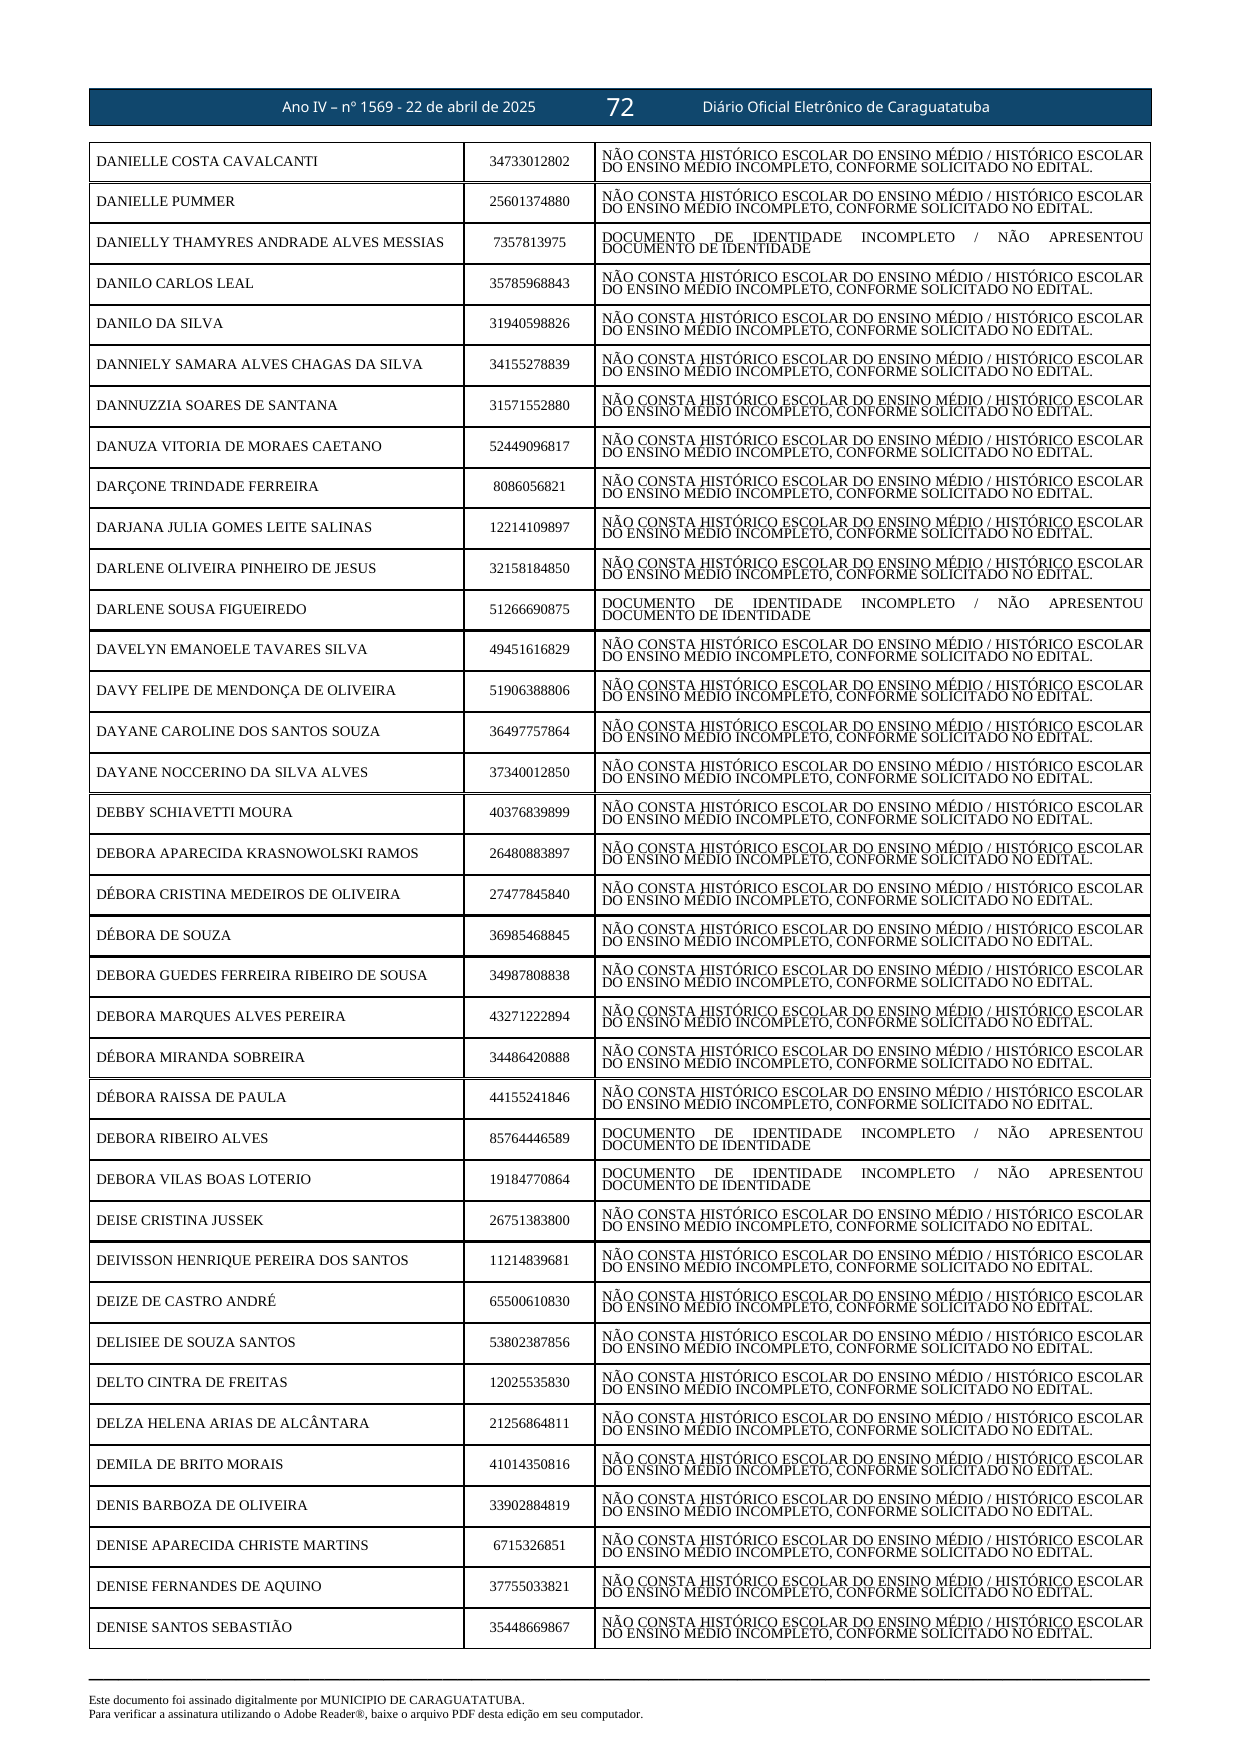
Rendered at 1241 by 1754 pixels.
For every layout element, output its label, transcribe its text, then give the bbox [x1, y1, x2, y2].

table_cell NÃO CONSTA HISTÓRICO ESCOLAR DO ENSINO MÉDIO / HISTÓRICO ESCOLAR DO ENSINO MÉDIO INCOMPLETO, CONFORME SOLICITADO NO EDITAL. [596, 509, 1150, 548]
table_cell NÃO CONSTA HISTÓRICO ESCOLAR DO ENSINO MÉDIO / HISTÓRICO ESCOLAR DO ENSINO MÉDIO INCOMPLETO, CONFORME SOLICITADO NO EDITAL. [596, 346, 1150, 385]
table_cell 36985468845 [465, 917, 594, 955]
table_cell NÃO CONSTA HISTÓRICO ESCOLAR DO ENSINO MÉDIO / HISTÓRICO ESCOLAR DO ENSINO MÉDIO INCOMPLETO, CONFORME SOLICITADO NO EDITAL. [596, 1568, 1150, 1607]
table_cell 34733012802 [465, 143, 594, 181]
table_cell DÉBORA RAISSA DE PAULA [90, 1080, 463, 1118]
table_cell 37755033821 [465, 1568, 594, 1607]
table_cell NÃO CONSTA HISTÓRICO ESCOLAR DO ENSINO MÉDIO / HISTÓRICO ESCOLAR DO ENSINO MÉDIO INCOMPLETO, CONFORME SOLICITADO NO EDITAL. [596, 1365, 1150, 1403]
table_cell 34486420888 [465, 1039, 594, 1077]
table_cell DEBORA MARQUES ALVES PEREIRA [90, 998, 463, 1037]
table_cell 34987808838 [465, 958, 594, 996]
table_cell DELZA HELENA ARIAS DE ALCÂNTARA [90, 1405, 463, 1444]
table_cell NÃO CONSTA HISTÓRICO ESCOLAR DO ENSINO MÉDIO / HISTÓRICO ESCOLAR DO ENSINO MÉDIO INCOMPLETO, CONFORME SOLICITADO NO EDITAL. [596, 917, 1150, 955]
table_cell DAYANE NOCCERINO DA SILVA ALVES [90, 754, 463, 792]
table_cell DÉBORA MIRANDA SOBREIRA [90, 1039, 463, 1077]
table_cell DARLENE SOUSA FIGUEIREDO [90, 591, 463, 629]
table_cell DEBBY SCHIAVETTI MOURA [90, 795, 463, 833]
table_cell DEBORA GUEDES FERREIRA RIBEIRO DE SOUSA [90, 958, 463, 996]
table_cell 6715326851 [465, 1528, 594, 1566]
table_cell NÃO CONSTA HISTÓRICO ESCOLAR DO ENSINO MÉDIO / HISTÓRICO ESCOLAR DO ENSINO MÉDIO INCOMPLETO, CONFORME SOLICITADO NO EDITAL. [596, 265, 1150, 304]
table_cell DANILO DA SILVA [90, 306, 463, 344]
table_cell DELTO CINTRA DE FREITAS [90, 1365, 463, 1403]
table_cell DOCUMENTO DE IDENTIDADE INCOMPLETO / NÃO APRESENTOU DOCUMENTO DE IDENTIDADE [596, 1120, 1150, 1159]
table_cell NÃO CONSTA HISTÓRICO ESCOLAR DO ENSINO MÉDIO / HISTÓRICO ESCOLAR DO ENSINO MÉDIO INCOMPLETO, CONFORME SOLICITADO NO EDITAL. [596, 713, 1150, 752]
table_cell DANNIELY SAMARA ALVES CHAGAS DA SILVA [90, 346, 463, 385]
table_cell NÃO CONSTA HISTÓRICO ESCOLAR DO ENSINO MÉDIO / HISTÓRICO ESCOLAR DO ENSINO MÉDIO INCOMPLETO, CONFORME SOLICITADO NO EDITAL. [596, 143, 1150, 181]
table_cell DEMILA DE BRITO MORAIS [90, 1446, 463, 1485]
table_cell NÃO CONSTA HISTÓRICO ESCOLAR DO ENSINO MÉDIO / HISTÓRICO ESCOLAR DO ENSINO MÉDIO INCOMPLETO, CONFORME SOLICITADO NO EDITAL. [596, 958, 1150, 996]
table_cell DARJANA JULIA GOMES LEITE SALINAS [90, 509, 463, 548]
table_cell DANIELLY THAMYRES ANDRADE ALVES MESSIAS [90, 224, 463, 263]
table_cell DAVELYN EMANOELE TAVARES SILVA [90, 632, 463, 670]
table_cell DEISE CRISTINA JUSSEK [90, 1202, 463, 1240]
table_cell DEIVISSON HENRIQUE PEREIRA DOS SANTOS [90, 1243, 463, 1281]
table_cell DANNUZZIA SOARES DE SANTANA [90, 387, 463, 426]
table_cell 21256864811 [465, 1405, 594, 1444]
table_cell DENISE APARECIDA CHRISTE MARTINS [90, 1528, 463, 1566]
table_cell DAVY FELIPE DE MENDONÇA DE OLIVEIRA [90, 672, 463, 711]
table_cell DANUZA VITORIA DE MORAES CAETANO [90, 428, 463, 467]
table_cell 25601374880 [465, 184, 594, 222]
table_cell DELISIEE DE SOUZA SANTOS [90, 1324, 463, 1363]
table_cell 52449096817 [465, 428, 594, 467]
table_cell 32158184850 [465, 550, 594, 589]
table_cell 44155241846 [465, 1080, 594, 1118]
table_cell 51906388806 [465, 672, 594, 711]
table_cell DEIZE DE CASTRO ANDRÉ [90, 1283, 463, 1322]
table_cell NÃO CONSTA HISTÓRICO ESCOLAR DO ENSINO MÉDIO / HISTÓRICO ESCOLAR DO ENSINO MÉDIO INCOMPLETO, CONFORME SOLICITADO NO EDITAL. [596, 387, 1150, 426]
table_cell DENISE SANTOS SEBASTIÃO [90, 1609, 463, 1648]
table_cell 34155278839 [465, 346, 594, 385]
table_cell 19184770864 [465, 1161, 594, 1200]
table_cell DÉBORA DE SOUZA [90, 917, 463, 955]
table_cell NÃO CONSTA HISTÓRICO ESCOLAR DO ENSINO MÉDIO / HISTÓRICO ESCOLAR DO ENSINO MÉDIO INCOMPLETO, CONFORME SOLICITADO NO EDITAL. [596, 1080, 1150, 1118]
table_cell DANILO CARLOS LEAL [90, 265, 463, 304]
table_cell NÃO CONSTA HISTÓRICO ESCOLAR DO ENSINO MÉDIO / HISTÓRICO ESCOLAR DO ENSINO MÉDIO INCOMPLETO, CONFORME SOLICITADO NO EDITAL. [596, 306, 1150, 344]
table_cell NÃO CONSTA HISTÓRICO ESCOLAR DO ENSINO MÉDIO / HISTÓRICO ESCOLAR DO ENSINO MÉDIO INCOMPLETO, CONFORME SOLICITADO NO EDITAL. [596, 550, 1150, 589]
table_cell NÃO CONSTA HISTÓRICO ESCOLAR DO ENSINO MÉDIO / HISTÓRICO ESCOLAR DO ENSINO MÉDIO INCOMPLETO, CONFORME SOLICITADO NO EDITAL. [596, 1528, 1150, 1566]
table_cell NÃO CONSTA HISTÓRICO ESCOLAR DO ENSINO MÉDIO / HISTÓRICO ESCOLAR DO ENSINO MÉDIO INCOMPLETO, CONFORME SOLICITADO NO EDITAL. [596, 1609, 1150, 1648]
table_cell 12214109897 [465, 509, 594, 548]
table_cell DENIS BARBOZA DE OLIVEIRA [90, 1487, 463, 1526]
table_cell DEBORA VILAS BOAS LOTERIO [90, 1161, 463, 1200]
table_cell 35785968843 [465, 265, 594, 304]
table_cell DÉBORA CRISTINA MEDEIROS DE OLIVEIRA [90, 876, 463, 914]
table_cell 27477845840 [465, 876, 594, 914]
table_cell DOCUMENTO DE IDENTIDADE INCOMPLETO / NÃO APRESENTOU DOCUMENTO DE IDENTIDADE [596, 224, 1150, 263]
table_cell NÃO CONSTA HISTÓRICO ESCOLAR DO ENSINO MÉDIO / HISTÓRICO ESCOLAR DO ENSINO MÉDIO INCOMPLETO, CONFORME SOLICITADO NO EDITAL. [596, 672, 1150, 711]
table_cell 11214839681 [465, 1243, 594, 1281]
table_cell NÃO CONSTA HISTÓRICO ESCOLAR DO ENSINO MÉDIO / HISTÓRICO ESCOLAR DO ENSINO MÉDIO INCOMPLETO, CONFORME SOLICITADO NO EDITAL. [596, 1324, 1150, 1363]
table_cell NÃO CONSTA HISTÓRICO ESCOLAR DO ENSINO MÉDIO / HISTÓRICO ESCOLAR DO ENSINO MÉDIO INCOMPLETO, CONFORME SOLICITADO NO EDITAL. [596, 795, 1150, 833]
table_cell NÃO CONSTA HISTÓRICO ESCOLAR DO ENSINO MÉDIO / HISTÓRICO ESCOLAR DO ENSINO MÉDIO INCOMPLETO, CONFORME SOLICITADO NO EDITAL. [596, 1202, 1150, 1240]
table_cell 49451616829 [465, 632, 594, 670]
table_cell DEBORA APARECIDA KRASNOWOLSKI RAMOS [90, 835, 463, 874]
table_cell 53802387856 [465, 1324, 594, 1363]
table_cell DAYANE CAROLINE DOS SANTOS SOUZA [90, 713, 463, 752]
table_cell NÃO CONSTA HISTÓRICO ESCOLAR DO ENSINO MÉDIO / HISTÓRICO ESCOLAR DO ENSINO MÉDIO INCOMPLETO, CONFORME SOLICITADO NO EDITAL. [596, 1283, 1150, 1322]
table_cell NÃO CONSTA HISTÓRICO ESCOLAR DO ENSINO MÉDIO / HISTÓRICO ESCOLAR DO ENSINO MÉDIO INCOMPLETO, CONFORME SOLICITADO NO EDITAL. [596, 1446, 1150, 1485]
table_cell NÃO CONSTA HISTÓRICO ESCOLAR DO ENSINO MÉDIO / HISTÓRICO ESCOLAR DO ENSINO MÉDIO INCOMPLETO, CONFORME SOLICITADO NO EDITAL. [596, 1405, 1150, 1444]
table_cell 65500610830 [465, 1283, 594, 1322]
table_cell DANIELLE COSTA CAVALCANTI [90, 143, 463, 181]
table_cell DARÇONE TRINDADE FERREIRA [90, 469, 463, 507]
table_cell 8086056821 [465, 469, 594, 507]
table_cell 33902884819 [465, 1487, 594, 1526]
table_cell DANIELLE PUMMER [90, 184, 463, 222]
table_cell 31571552880 [465, 387, 594, 426]
table_cell NÃO CONSTA HISTÓRICO ESCOLAR DO ENSINO MÉDIO / HISTÓRICO ESCOLAR DO ENSINO MÉDIO INCOMPLETO, CONFORME SOLICITADO NO EDITAL. [596, 632, 1150, 670]
table_cell 40376839899 [465, 795, 594, 833]
table_cell NÃO CONSTA HISTÓRICO ESCOLAR DO ENSINO MÉDIO / HISTÓRICO ESCOLAR DO ENSINO MÉDIO INCOMPLETO, CONFORME SOLICITADO NO EDITAL. [596, 876, 1150, 914]
table_cell 26480883897 [465, 835, 594, 874]
table_cell 43271222894 [465, 998, 594, 1037]
table_cell NÃO CONSTA HISTÓRICO ESCOLAR DO ENSINO MÉDIO / HISTÓRICO ESCOLAR DO ENSINO MÉDIO INCOMPLETO, CONFORME SOLICITADO NO EDITAL. [596, 1039, 1150, 1077]
table_cell 36497757864 [465, 713, 594, 752]
table_cell NÃO CONSTA HISTÓRICO ESCOLAR DO ENSINO MÉDIO / HISTÓRICO ESCOLAR DO ENSINO MÉDIO INCOMPLETO, CONFORME SOLICITADO NO EDITAL. [596, 184, 1150, 222]
table_cell 37340012850 [465, 754, 594, 792]
table_cell DENISE FERNANDES DE AQUINO [90, 1568, 463, 1607]
table_cell 41014350816 [465, 1446, 594, 1485]
table_cell NÃO CONSTA HISTÓRICO ESCOLAR DO ENSINO MÉDIO / HISTÓRICO ESCOLAR DO ENSINO MÉDIO INCOMPLETO, CONFORME SOLICITADO NO EDITAL. [596, 1243, 1150, 1281]
table_cell NÃO CONSTA HISTÓRICO ESCOLAR DO ENSINO MÉDIO / HISTÓRICO ESCOLAR DO ENSINO MÉDIO INCOMPLETO, CONFORME SOLICITADO NO EDITAL. [596, 835, 1150, 874]
table_cell NÃO CONSTA HISTÓRICO ESCOLAR DO ENSINO MÉDIO / HISTÓRICO ESCOLAR DO ENSINO MÉDIO INCOMPLETO, CONFORME SOLICITADO NO EDITAL. [596, 428, 1150, 467]
table_cell 26751383800 [465, 1202, 594, 1240]
table_cell DARLENE OLIVEIRA PINHEIRO DE JESUS [90, 550, 463, 589]
table_cell DEBORA RIBEIRO ALVES [90, 1120, 463, 1159]
table_cell 35448669867 [465, 1609, 594, 1648]
table_cell 7357813975 [465, 224, 594, 263]
table_cell 31940598826 [465, 306, 594, 344]
table_cell 85764446589 [465, 1120, 594, 1159]
table_cell DOCUMENTO DE IDENTIDADE INCOMPLETO / NÃO APRESENTOU DOCUMENTO DE IDENTIDADE [596, 1161, 1150, 1200]
table_cell DOCUMENTO DE IDENTIDADE INCOMPLETO / NÃO APRESENTOU DOCUMENTO DE IDENTIDADE [596, 591, 1150, 629]
table_cell NÃO CONSTA HISTÓRICO ESCOLAR DO ENSINO MÉDIO / HISTÓRICO ESCOLAR DO ENSINO MÉDIO INCOMPLETO, CONFORME SOLICITADO NO EDITAL. [596, 469, 1150, 507]
table_cell NÃO CONSTA HISTÓRICO ESCOLAR DO ENSINO MÉDIO / HISTÓRICO ESCOLAR DO ENSINO MÉDIO INCOMPLETO, CONFORME SOLICITADO NO EDITAL. [596, 1487, 1150, 1526]
table_cell NÃO CONSTA HISTÓRICO ESCOLAR DO ENSINO MÉDIO / HISTÓRICO ESCOLAR DO ENSINO MÉDIO INCOMPLETO, CONFORME SOLICITADO NO EDITAL. [596, 998, 1150, 1037]
table_cell NÃO CONSTA HISTÓRICO ESCOLAR DO ENSINO MÉDIO / HISTÓRICO ESCOLAR DO ENSINO MÉDIO INCOMPLETO, CONFORME SOLICITADO NO EDITAL. [596, 754, 1150, 792]
table_cell 12025535830 [465, 1365, 594, 1403]
table_cell 51266690875 [465, 591, 594, 629]
